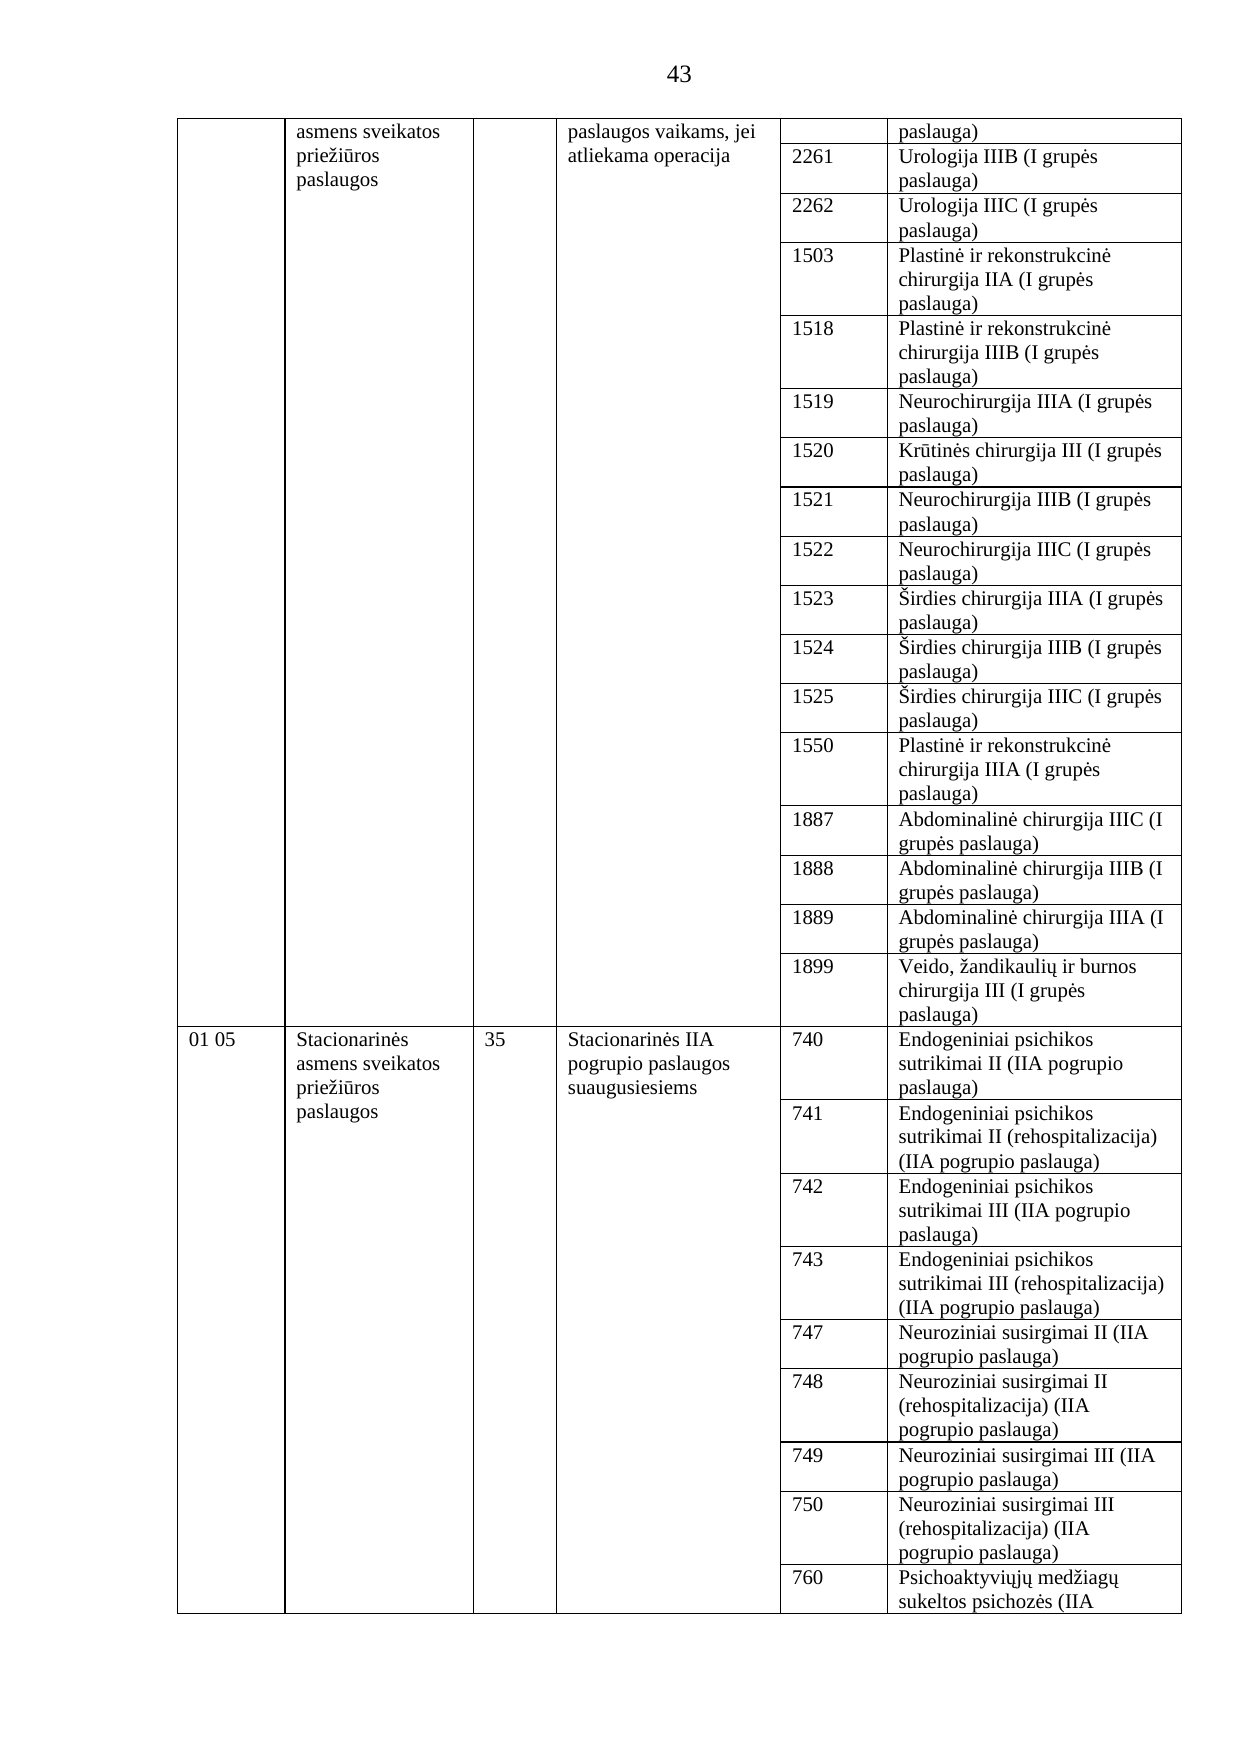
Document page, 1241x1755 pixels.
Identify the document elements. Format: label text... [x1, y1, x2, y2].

table_cell Endogeniniai psichikos sutrikimai III (rehospitalizacija) (IIA pogrupio paslauga) [888, 1247, 1181, 1319]
table_cell Endogeniniai psichikos sutrikimai II (rehospitalizacija) (IIA pogrupio paslauga) [888, 1100, 1181, 1173]
table_cell 1899 [781, 954, 887, 1026]
table_cell Urologija IIIB (I grupės paslauga) [888, 144, 1181, 192]
table_cell Endogeniniai psichikos sutrikimai III (IIA pogrupio paslauga) [888, 1174, 1181, 1246]
table_cell 1519 [781, 389, 887, 437]
table_cell [781, 119, 887, 143]
table_cell Veido, žandikaulių ir burnos chirurgija III (I grupės paslauga) [888, 954, 1181, 1026]
table_cell Neuroziniai susirgimai III (rehospitalizacija) (IIA pogrupio paslauga) [888, 1492, 1181, 1564]
table_cell 1889 [781, 905, 887, 953]
table_cell paslauga) [888, 119, 1181, 143]
table_cell 1520 [781, 438, 887, 486]
table_cell Neurochirurgija IIIC (I grupės paslauga) [888, 537, 1181, 585]
table_cell Neurochirurgija IIIB (I grupės paslauga) [888, 488, 1181, 536]
table_cell paslaugos vaikams, jei atliekama operacija [557, 119, 780, 1026]
table_cell 1550 [781, 733, 887, 805]
table_cell 1521 [781, 488, 887, 536]
table_cell Krūtinės chirurgija III (I grupės paslauga) [888, 438, 1181, 486]
table_cell Plastinė ir rekonstrukcinė chirurgija IIA (I grupės paslauga) [888, 243, 1181, 315]
table_cell Širdies chirurgija IIIC (I grupės paslauga) [888, 684, 1181, 732]
table_cell Psichoaktyviųjų medžiagų sukeltos psichozės (IIA [888, 1565, 1181, 1613]
table_cell Plastinė ir rekonstrukcinė chirurgija IIIB (I grupės paslauga) [888, 316, 1181, 388]
table_cell Širdies chirurgija IIIA (I grupės paslauga) [888, 586, 1181, 634]
table_cell 2262 [781, 194, 887, 242]
table_cell Stacionarinės asmens sveikatos priežiūros paslaugos [286, 1027, 473, 1613]
table_cell Neuroziniai susirgimai II (rehospitalizacija) (IIA pogrupio paslauga) [888, 1369, 1181, 1441]
table_cell asmens sveikatos priežiūros paslaugos [286, 119, 473, 1026]
table_cell 2261 [781, 144, 887, 192]
table_cell Abdominalinė chirurgija IIIC (I grupės paslauga) [888, 806, 1181, 854]
table_cell Abdominalinė chirurgija IIIB (I grupės paslauga) [888, 856, 1181, 904]
table_cell Neuroziniai susirgimai III (IIA pogrupio paslauga) [888, 1443, 1181, 1491]
table_cell 742 [781, 1174, 887, 1246]
table_cell 1524 [781, 635, 887, 683]
table_cell 1888 [781, 856, 887, 904]
table_cell 743 [781, 1247, 887, 1319]
table_cell Neuroziniai susirgimai II (IIA pogrupio paslauga) [888, 1320, 1181, 1368]
table_cell 1887 [781, 806, 887, 854]
table_cell 747 [781, 1320, 887, 1368]
table_cell Endogeniniai psichikos sutrikimai II (IIA pogrupio paslauga) [888, 1027, 1181, 1099]
table_cell Širdies chirurgija IIIB (I grupės paslauga) [888, 635, 1181, 683]
table_cell 1522 [781, 537, 887, 585]
table_cell 740 [781, 1027, 887, 1099]
table_cell 741 [781, 1100, 887, 1173]
table_cell 01 05 [178, 1027, 284, 1613]
table_cell Neurochirurgija IIIA (I grupės paslauga) [888, 389, 1181, 437]
table_cell [178, 119, 284, 1026]
table_cell 760 [781, 1565, 887, 1613]
table_cell Abdominalinė chirurgija IIIA (I grupės paslauga) [888, 905, 1181, 953]
table_cell 1503 [781, 243, 887, 315]
table_cell [474, 119, 556, 1026]
table_cell 1523 [781, 586, 887, 634]
table_cell 35 [474, 1027, 556, 1613]
table_cell 1518 [781, 316, 887, 388]
table_cell 749 [781, 1443, 887, 1491]
table_cell 748 [781, 1369, 887, 1441]
table_cell Stacionarinės IIA pogrupio paslaugos suaugusiesiems [557, 1027, 780, 1613]
table_cell Urologija IIIC (I grupės paslauga) [888, 194, 1181, 242]
table_cell 750 [781, 1492, 887, 1564]
table_cell 1525 [781, 684, 887, 732]
table_cell Plastinė ir rekonstrukcinė chirurgija IIIA (I grupės paslauga) [888, 733, 1181, 805]
